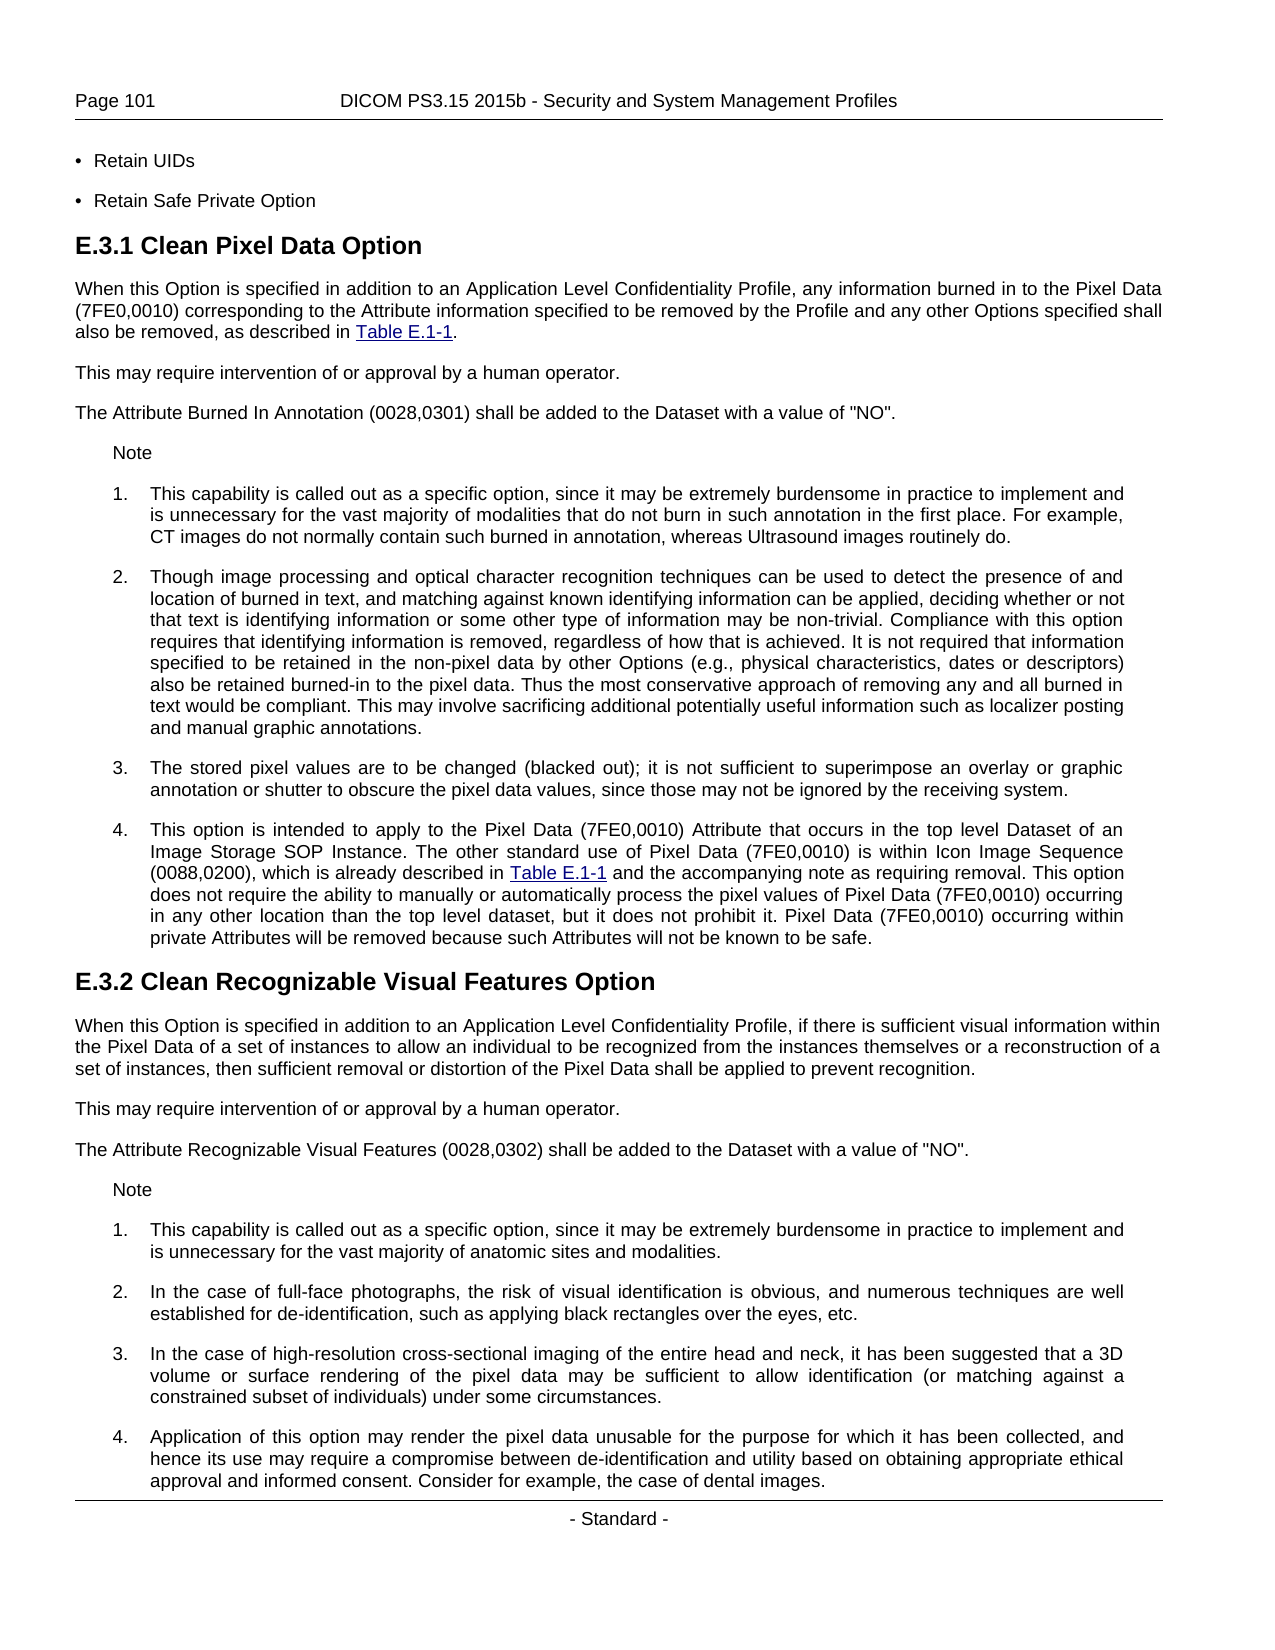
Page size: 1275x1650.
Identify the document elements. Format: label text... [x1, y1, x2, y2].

text When this Option is specified in addition to an Application Level Confidentiality Profile, if there is sufficient visual information within the Pixel Data of a set of instances to allow an individual to be recognized from the instances themselves or a reconstruction of a set of instances, then sufficient removal or distortion of the Pixel Data shall be applied to prevent recognition. [75, 1015, 1162, 1079]
text This may require intervention of or approval by a human operator. [75, 1098, 1162, 1120]
text The Attribute Recognizable Visual Features (0028,0302) shall be added to the Dataset with a value of "NO". [75, 1138, 1162, 1160]
list This option is intended to apply to the Pixel Data (7FE0,0010) Attribute that occurs in the top level Dataset of an Image Storage SOP Instance. The other standard use of Pixel Data (7FE0,0010) is within Icon Image Sequence (0088,0200), which is already described in Table E.1-1 and the accompanying note as requiring removal. This option does not require the ability to manually or automatically process the pixel values of Pixel Data (7FE0,0010) occurring in any other location than the top level dataset, but it does not prohibit it. Pixel Data (7FE0,0010) occurring within private Attributes will be removed because such Attributes will not be known to be safe. [112, 819, 1125, 948]
text The Attribute Burned In Annotation (0028,0301) shall be added to the Dataset with a value of "NO". [75, 402, 1162, 423]
text E.3.2 Clean Recognizable Visual Features Option [75, 967, 1162, 996]
text This may require intervention of or approval by a human operator. [75, 362, 1162, 383]
list In the case of high-resolution cross-sectional imaging of the entire head and neck, it has been suggested that a 3D volume or surface rendering of the pixel data may be sufficient to allow identification (or matching against a constrained subset of individuals) under some circumstances. [112, 1343, 1125, 1407]
list The stored pixel values are to be changed (blacked out); it is not sufficient to superimpose an overlay or graphic annotation or shutter to obscure the pixel data values, since those may not be ignored by the receiving system. [112, 757, 1125, 800]
list This capability is called out as a specific option, since it may be extremely burdensome in practice to implement and is unnecessary for the vast majority of modalities that do not burn in such annotation in the first place. For example, CT images do not normally contain such burned in annotation, whereas Ultrasound images routinely do. [112, 482, 1125, 547]
list Retain UIDs [75, 150, 1162, 172]
text When this Option is specified in addition to an Application Level Confidentiality Profile, any information burned in to the Pixel Data (7FE0,0010) corresponding to the Attribute information specified to be removed by the Profile and any other Options specified shall also be removed, as described in Table E.1-1. [75, 278, 1162, 343]
list Application of this option may render the pixel data unusable for the purpose for which it has been collected, and hence its use may require a compromise between de-identification and utility based on obtaining appropriate ethical approval and informed consent. Consider for example, the case of dental images. [112, 1426, 1125, 1491]
list This capability is called out as a specific option, since it may be extremely burdensome in practice to implement and is unnecessary for the vast majority of anatomic sites and modalities. [112, 1219, 1125, 1262]
list Retain Safe Private Option [75, 190, 1162, 212]
list In the case of full-face photographs, the risk of visual identification is obvious, and numerous techniques are well established for de-identification, such as applying black rectangles over the eyes, etc. [112, 1281, 1125, 1324]
text Note [112, 442, 1125, 464]
list Though image processing and optical character recognition techniques can be used to detect the presence of and location of burned in text, and matching against known identifying information can be applied, deciding whether or not that text is identifying information or some other type of information may be non-trivial. Compliance with this option requires that identifying information is removed, regardless of how that is achieved. It is not required that information specified to be retained in the non-pixel data by other Options (e.g., physical characteristics, dates or descriptors) also be retained burned-in to the pixel data. Thus the most conservative approach of removing any and all burned in text would be compliant. This may involve sacrificing additional potentially useful information such as localizer posting and manual graphic annotations. [112, 566, 1125, 738]
text E.3.1 Clean Pixel Data Option [75, 231, 1162, 259]
text Note [112, 1179, 1125, 1200]
